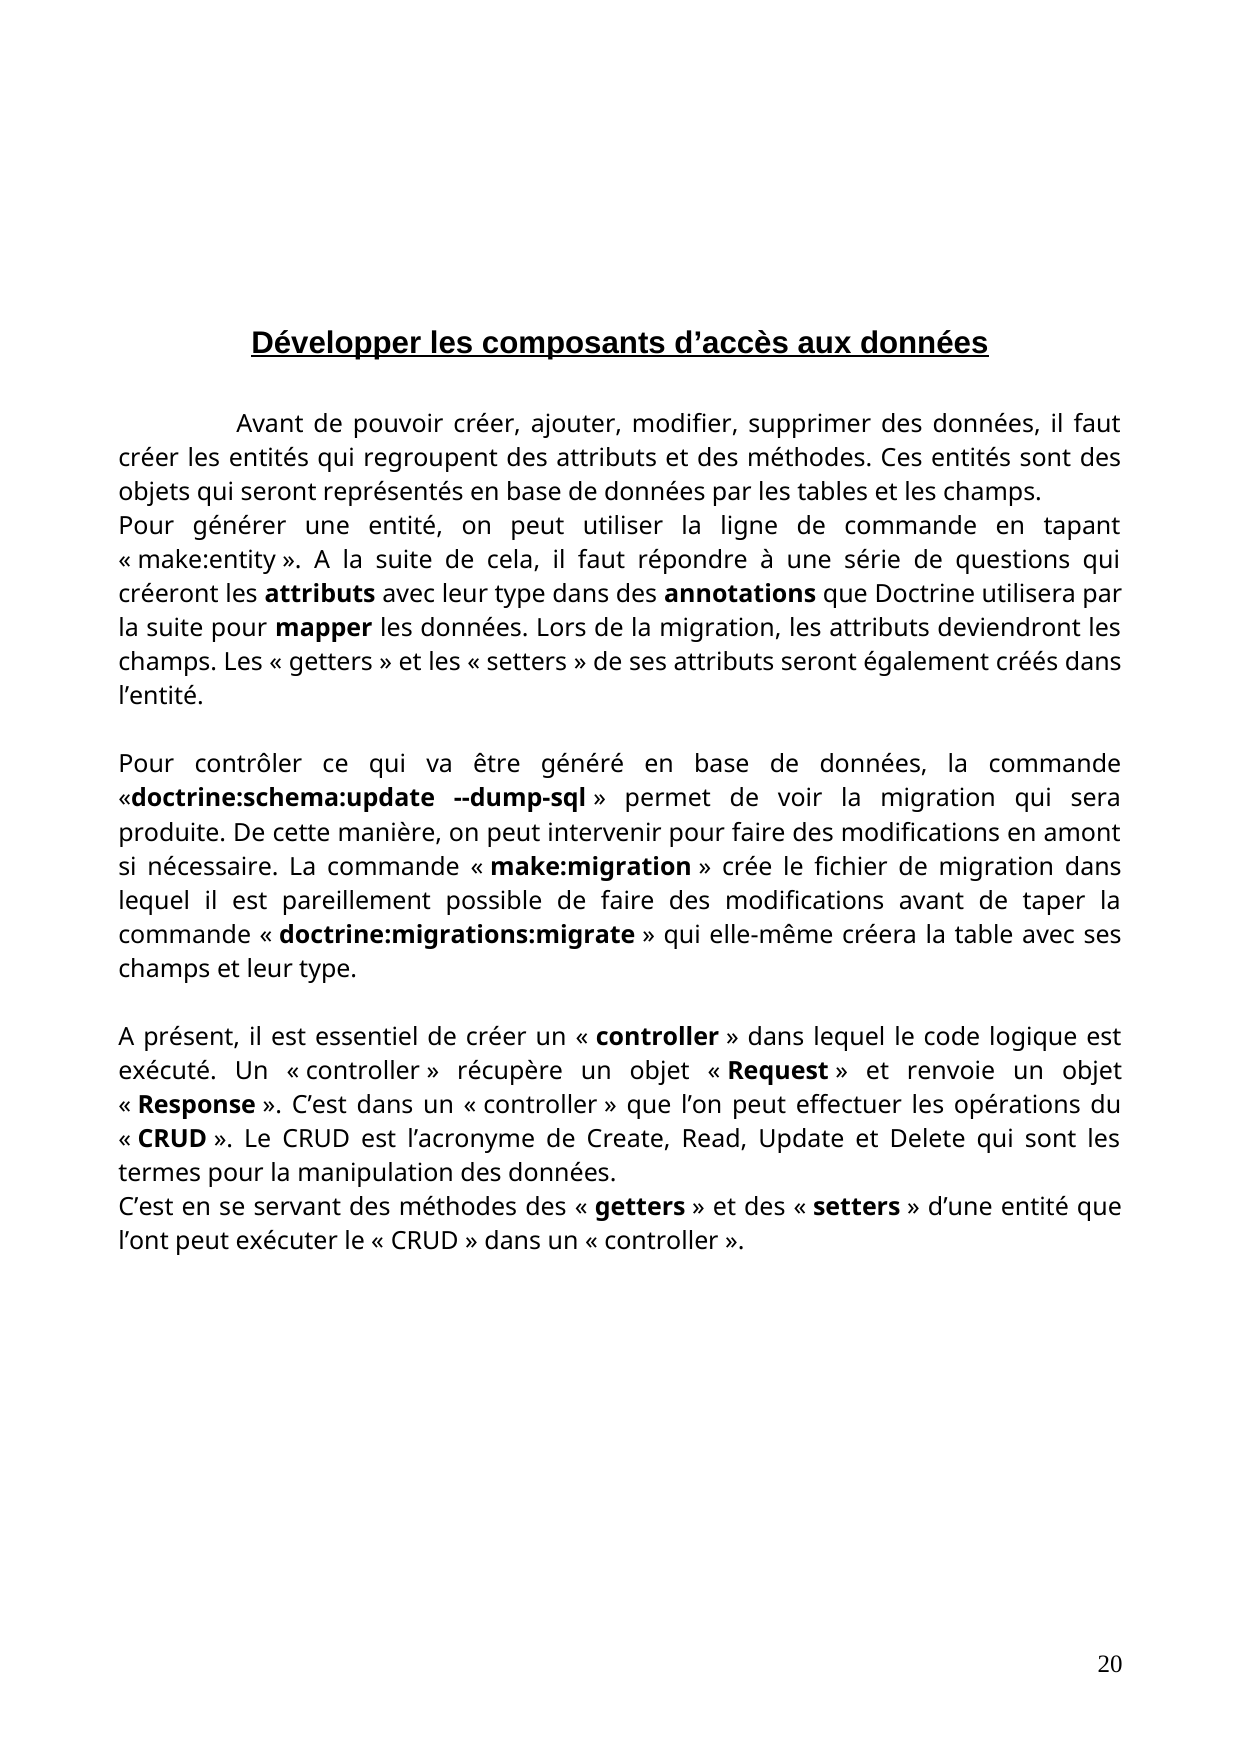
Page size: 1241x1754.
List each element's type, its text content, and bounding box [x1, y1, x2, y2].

text C’est en se servant des méthodes des « getters » et des « setters » d’une entité que l’ont peut exécuter le « CRUD » dans un « controller ». [118, 1189, 1122, 1257]
text Pour contrôler ce qui va être généré en base de données, la commande «doctrine:schema:update --dump-sql » permet de voir la migration qui sera produite. De cette manière, on peut intervenir pour faire des modifications en amont si nécessaire. La commande « make:migration » crée le fichier de migration dans lequel il est pareillement possible de faire des modifications avant de taper la commande « doctrine:migrations:migrate » qui elle-même créera la table avec ses champs et leur type. [118, 746, 1122, 984]
text Avant de pouvoir créer, ajouter, modifier, supprimer des données, il faut créer les entités qui regroupent des attributs et des méthodes. Ces entités sont des objets qui seront représentés en base de données par les tables et les champs. [118, 405, 1122, 508]
text Développer les composants d’accès aux données [118, 324, 1122, 360]
text Pour générer une entité, on peut utiliser la ligne de commande en tapant « make:entity ». A la suite de cela, il faut répondre à une série de questions qui créeront les attributs avec leur type dans des annotations que Doctrine utilisera par la suite pour mapper les données. Lors de la migration, les attributs deviendront les champs. Les « getters » et les « setters » de ses attributs seront également créés dans l’entité. [118, 508, 1122, 712]
text A présent, il est essentiel de créer un « controller » dans lequel le code logique est exécuté. Un « controller » récupère un objet « Request » et renvoie un objet « Response ». C’est dans un « controller » que l’on peut effectuer les opérations du « CRUD ». Le CRUD est l’acronyme de Create, Read, Update et Delete qui sont les termes pour la manipulation des données. [118, 1018, 1122, 1189]
